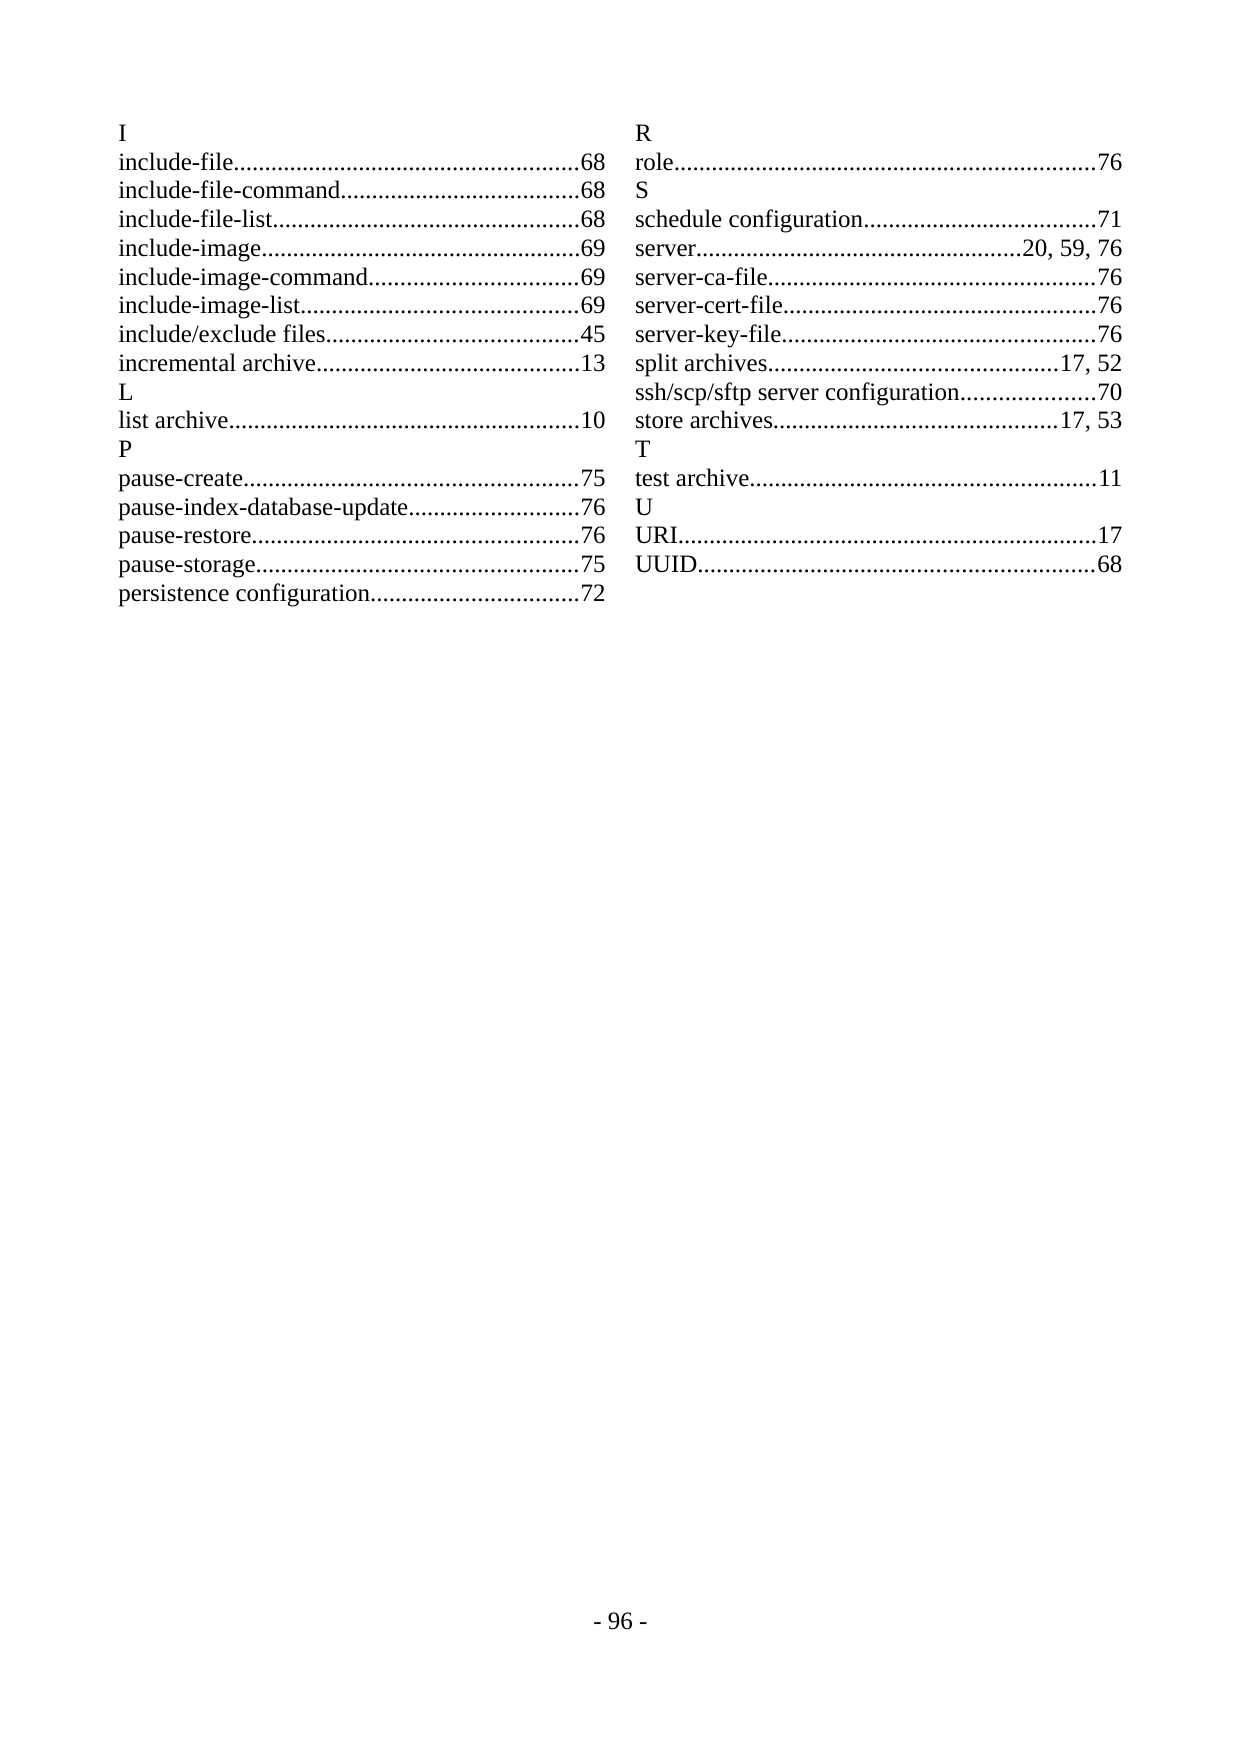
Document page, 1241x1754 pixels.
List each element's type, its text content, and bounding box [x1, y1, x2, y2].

text pause-index-database-update 76 [118, 492, 605, 521]
text incremental archive 13 [118, 348, 605, 377]
text I [118, 118, 605, 147]
text server-cert-file 76 [635, 291, 1122, 319]
text U [635, 492, 1122, 521]
text list archive 10 [118, 406, 605, 434]
text include-file-command 68 [118, 176, 605, 204]
text T [635, 434, 1122, 463]
text include-image-list 69 [118, 291, 605, 319]
text include-image-command 69 [118, 262, 605, 291]
text include-file 68 [118, 147, 605, 176]
text server-ca-file 76 [635, 262, 1122, 291]
text pause-create 75 [118, 463, 605, 492]
text include/exclude files 45 [118, 319, 605, 348]
text URI 17 [635, 521, 1122, 549]
text store archives 17, 53 [635, 406, 1122, 434]
text server-key-file 76 [635, 319, 1122, 348]
text ssh/scp/sftp server configuration 70 [635, 377, 1122, 406]
text UUID 68 [635, 549, 1122, 578]
text R [635, 118, 1122, 147]
text S [635, 176, 1122, 204]
text test archive 11 [635, 463, 1122, 492]
text split archives 17, 52 [635, 348, 1122, 377]
text persistence configuration 72 [118, 578, 605, 607]
text role 76 [635, 147, 1122, 176]
text schedule configuration 71 [635, 204, 1122, 233]
text include-image 69 [118, 233, 605, 262]
text include-file-list 68 [118, 204, 605, 233]
text L [118, 377, 605, 406]
text server 20, 59, 76 [635, 233, 1122, 262]
text P [118, 434, 605, 463]
text pause-restore 76 [118, 521, 605, 549]
text pause-storage 75 [118, 549, 605, 578]
